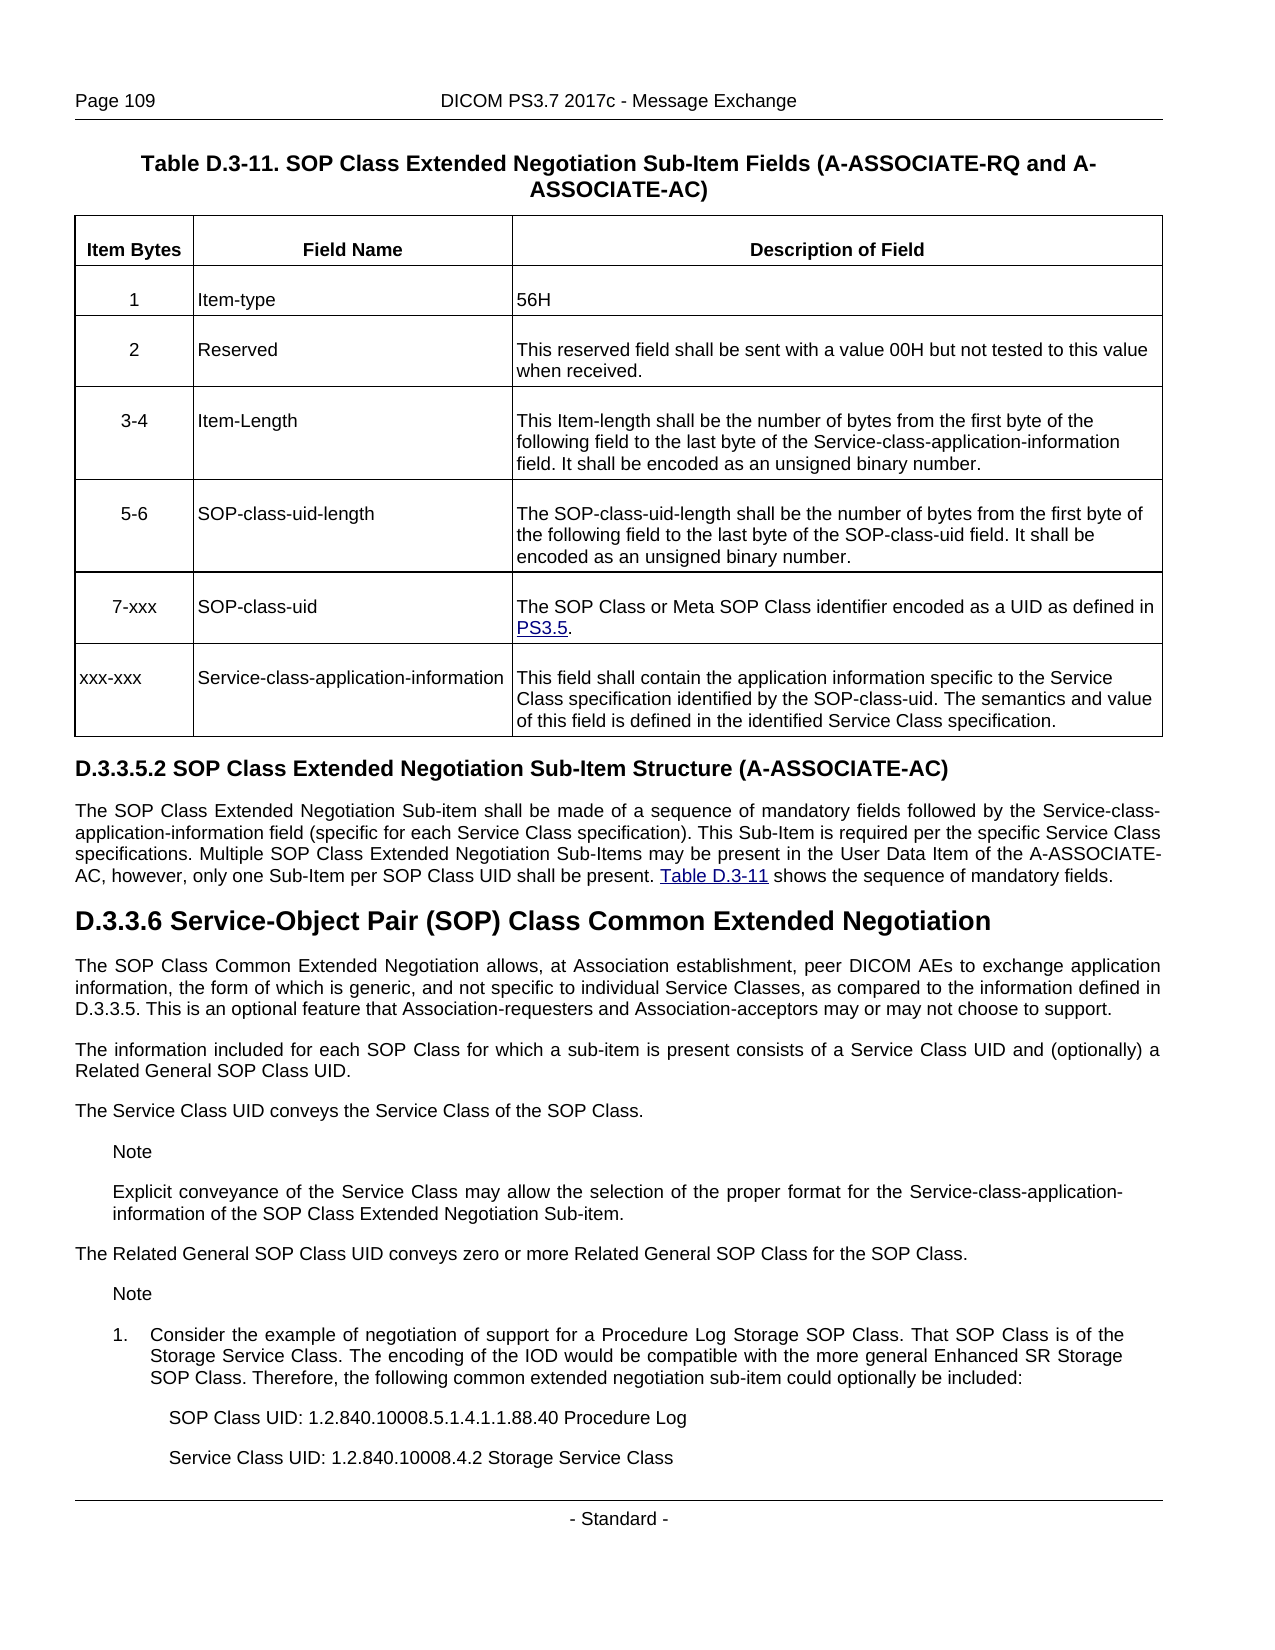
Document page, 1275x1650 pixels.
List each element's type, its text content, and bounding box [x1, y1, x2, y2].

table_cell 5-6 [76, 480, 193, 571]
text Note [112, 1283, 1125, 1304]
table_cell The SOP-class-uid-length shall be the number of bytes from the first byte of the following field to the last byte of the SOP-class-uid field. It shall be encoded as an unsigned binary number. [513, 480, 1162, 571]
text The SOP Class Common Extended Negotiation allows, at Association establishment, peer DICOM AEs to exchange application information, the form of which is generic, and not specific to individual Service Classes, as compared to the information defined in D.3.3.5. This is an optional feature that Association-requesters and Association-acceptors may or may not choose to support. [75, 955, 1162, 1019]
table_cell 7-xxx [76, 573, 193, 643]
table_cell This field shall contain the application information specific to the Service Class specification identified by the SOP-class-uid. The semantics and value of this field is defined in the identified Service Class specification. [513, 644, 1162, 736]
text Service Class UID: 1.2.840.10008.4.2 Storage Service Class [169, 1447, 1125, 1469]
table_cell 1 [76, 266, 193, 314]
table_cell Reserved [194, 316, 512, 386]
text The information included for each SOP Class for which a sub-item is present consists of a Service Class UID and (optionally) a Related General SOP Class UID. [75, 1038, 1162, 1081]
table_cell xxx-xxx [76, 644, 193, 736]
table_cell Service-class-application-information [194, 644, 512, 736]
text Table D.3-11. SOP Class Extended Negotiation Sub-Item Fields (A-ASSOCIATE-RQ and A-ASSOCIATE-AC) [75, 150, 1162, 202]
table_cell Item-Length [194, 387, 512, 479]
table_header Field Name [194, 216, 512, 265]
text SOP Class UID: 1.2.840.10008.5.1.4.1.1.88.40 Procedure Log [169, 1407, 1125, 1428]
table_cell This Item-length shall be the number of bytes from the first byte of the following field to the last byte of the Service-class-application-information field. It shall be encoded as an unsigned binary number. [513, 387, 1162, 479]
table_cell 3-4 [76, 387, 193, 479]
text The SOP Class Extended Negotiation Sub-item shall be made of a sequence of mandatory fields followed by the Service-class-application-information field (specific for each Service Class specification). This Sub-Item is required per the specific Service Class specifications. Multiple SOP Class Extended Negotiation Sub-Items may be present in the User Data Item of the A-ASSOCIATE-AC, however, only one Sub-Item per SOP Class UID shall be present. Table D.3-11 shows the sequence of mandatory fields. [75, 800, 1162, 886]
table_header Description of Field [513, 216, 1162, 265]
table_cell The SOP Class or Meta SOP Class identifier encoded as a UID as defined in PS3.5. [513, 573, 1162, 643]
text The Service Class UID conveys the Service Class of the SOP Class. [75, 1100, 1162, 1122]
table_header Item Bytes [76, 216, 193, 265]
table_cell Item-type [194, 266, 512, 314]
table_cell 56H [513, 266, 1162, 314]
table_cell SOP-class-uid-length [194, 480, 512, 571]
text Explicit conveyance of the Service Class may allow the selection of the proper format for the Service-class-application-information of the SOP Class Extended Negotiation Sub-item. [112, 1181, 1125, 1224]
table_cell SOP-class-uid [194, 573, 512, 643]
list Consider the example of negotiation of support for a Procedure Log Storage SOP Class. That SOP Class is of the Storage Service Class. The encoding of the IOD would be compatible with the more general Enhanced SR Storage SOP Class. Therefore, the following common extended negotiation sub-item could optionally be included: [112, 1323, 1125, 1388]
text The Related General SOP Class UID conveys zero or more Related General SOP Class for the SOP Class. [75, 1243, 1162, 1264]
table_cell 2 [76, 316, 193, 386]
text D.3.3.6 Service-Object Pair (SOP) Class Common Extended Negotiation [75, 905, 1162, 936]
text D.3.3.5.2 SOP Class Extended Negotiation Sub-Item Structure (A-ASSOCIATE-AC) [75, 755, 1162, 781]
table_cell This reserved field shall be sent with a value 00H but not tested to this value when received. [513, 316, 1162, 386]
text Note [112, 1141, 1125, 1162]
